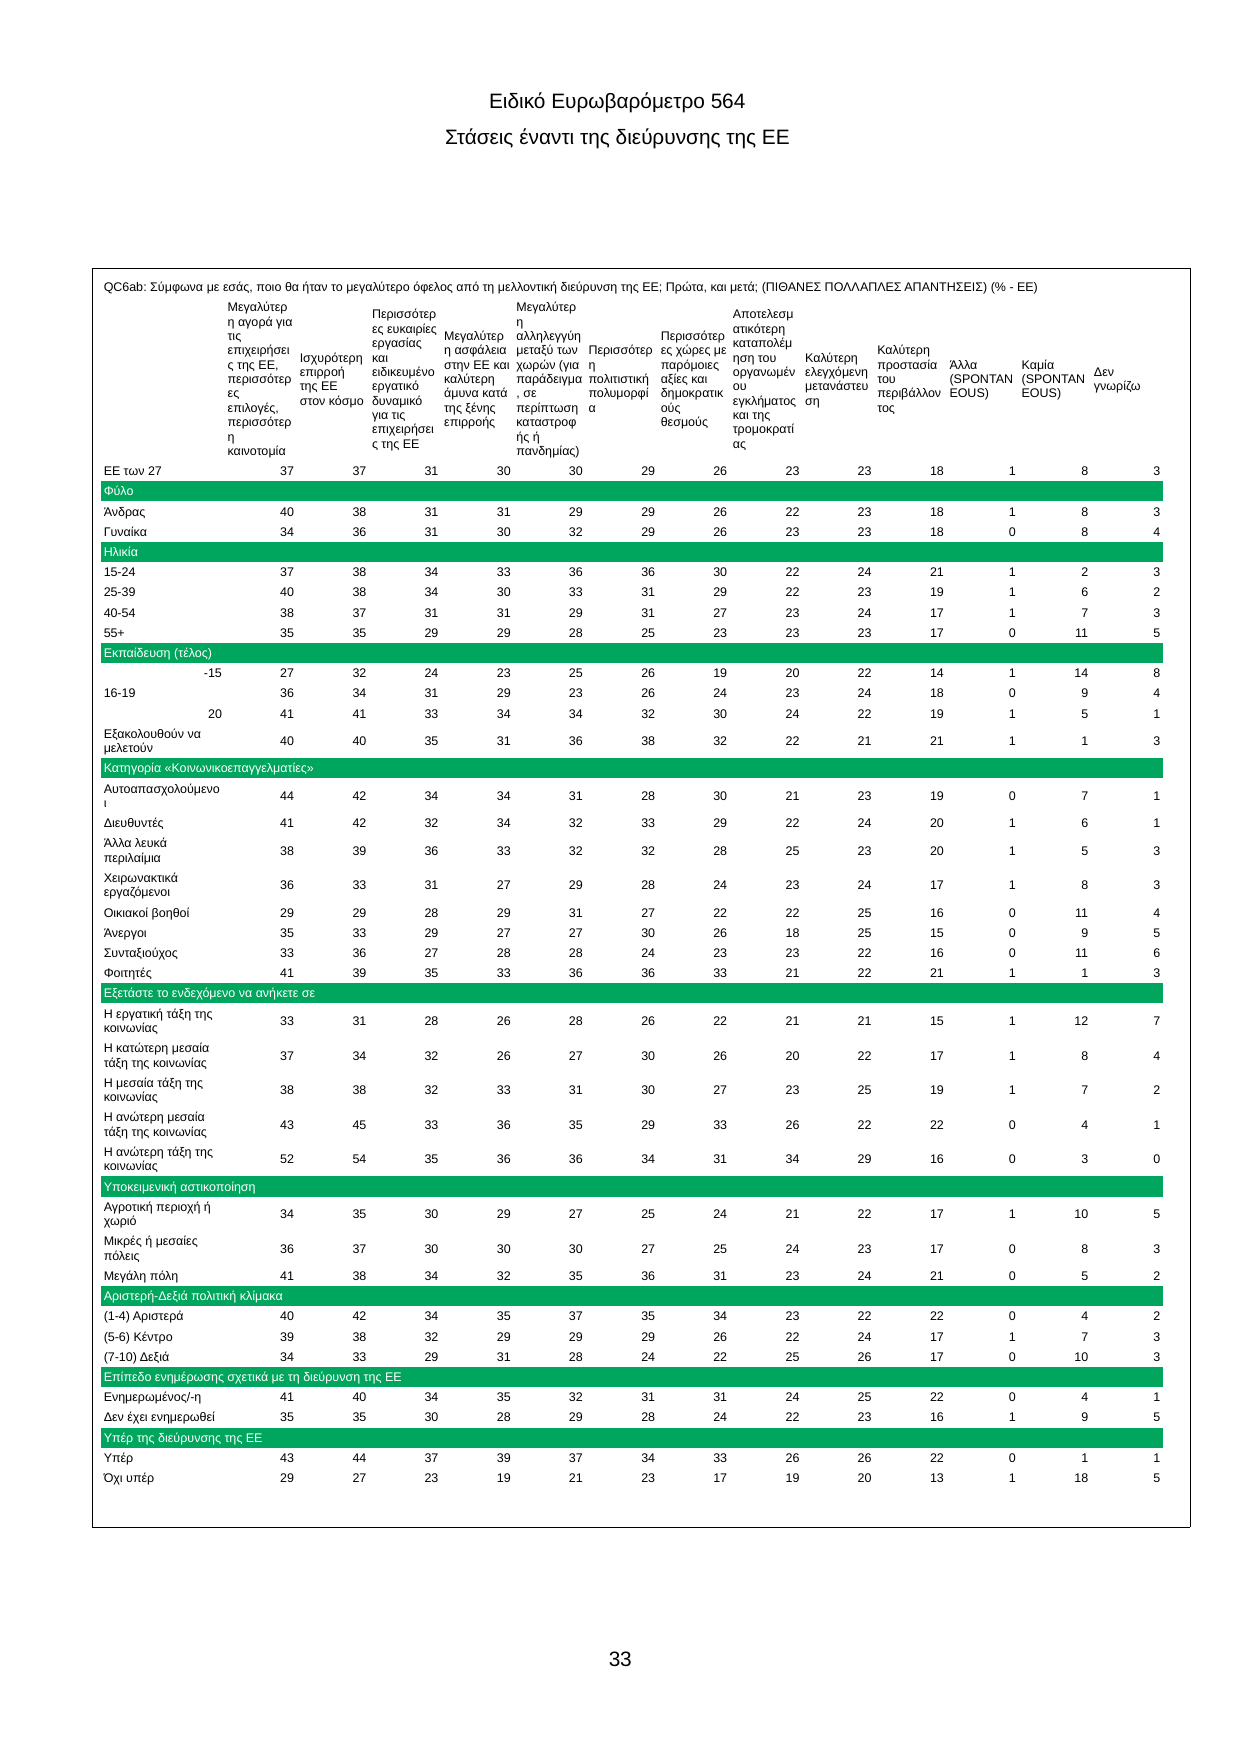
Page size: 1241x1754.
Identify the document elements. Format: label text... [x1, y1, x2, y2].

table_cell 3 [1091, 868, 1163, 902]
table_cell 0 [946, 1448, 1018, 1468]
table_cell 1 [1019, 724, 1091, 758]
table_cell 24 [802, 868, 874, 902]
table_cell 34 [369, 562, 441, 582]
table_cell 0 [946, 1142, 1018, 1176]
table_cell Χειρωνακτικά εργαζόμενοι [101, 868, 224, 902]
table_cell 9 [1019, 1407, 1091, 1427]
table_cell Η ανώτερη μεσαία τάξη της κοινωνίας [101, 1107, 224, 1142]
table_cell 1 [946, 1468, 1018, 1488]
table_cell 37 [225, 1038, 297, 1073]
table_cell 1 [946, 1197, 1018, 1231]
table_cell 5 [1091, 1197, 1163, 1231]
table_cell 31 [441, 1347, 513, 1367]
table_cell 19 [874, 582, 946, 602]
table_cell 21 [802, 724, 874, 758]
table_cell 20 [874, 813, 946, 833]
table_cell 30 [441, 461, 513, 481]
table_cell 4 [1091, 683, 1163, 703]
table_cell 28 [441, 1407, 513, 1427]
table_cell Αριστερή-Δεξιά πολιτική κλίμακα [101, 1286, 1163, 1306]
table_cell 26 [658, 522, 730, 542]
table_cell 2 [1091, 582, 1163, 602]
table_cell 28 [658, 833, 730, 868]
table_cell 23 [369, 1468, 441, 1488]
table_cell 23 [730, 461, 802, 481]
table_cell 11 [1019, 903, 1091, 923]
table_cell 17 [874, 868, 946, 902]
table_cell 27 [585, 903, 658, 923]
table_cell 12 [1019, 1004, 1091, 1038]
table_cell 24 [730, 1231, 802, 1266]
table_cell 1 [946, 603, 1018, 623]
table_cell 31 [369, 683, 441, 703]
table_cell Η ανώτερη τάξη της κοινωνίας [101, 1142, 224, 1176]
table_cell 28 [513, 623, 585, 643]
table_cell 34 [441, 704, 513, 724]
table_cell 18 [874, 501, 946, 522]
table_cell 22 [730, 562, 802, 582]
table_cell 20 [101, 704, 224, 724]
table_cell 16 [874, 1407, 946, 1427]
table_cell 36 [297, 522, 369, 542]
table_cell 31 [585, 1387, 658, 1407]
table_cell 32 [369, 813, 441, 833]
table_cell 17 [874, 1231, 946, 1266]
table_cell 32 [297, 663, 369, 683]
table_cell 28 [369, 903, 441, 923]
table_cell 2 [1091, 1306, 1163, 1326]
table_cell 27 [513, 1197, 585, 1231]
table_cell 10 [1019, 1197, 1091, 1231]
table_cell 22 [730, 1407, 802, 1427]
table_cell 8 [1091, 663, 1163, 683]
table_cell 5 [1091, 1407, 1163, 1427]
table_cell Άνεργοι [101, 923, 224, 943]
table_cell 24 [802, 1326, 874, 1347]
table_cell 0 [946, 1347, 1018, 1367]
table_cell 29 [297, 903, 369, 923]
table_cell 29 [585, 461, 658, 481]
table_cell 29 [585, 1326, 658, 1347]
table_cell 5 [1019, 1266, 1091, 1286]
table_cell 8 [1019, 522, 1091, 542]
table_cell Μεγάλη πόλη [101, 1266, 224, 1286]
table_cell 22 [730, 1326, 802, 1347]
table_cell 17 [874, 1197, 946, 1231]
table_cell 22 [874, 1107, 946, 1142]
table_cell 31 [441, 724, 513, 758]
table_cell 26 [802, 1347, 874, 1367]
table_cell 27 [585, 1231, 658, 1266]
table_cell 29 [369, 923, 441, 943]
table_cell 25 [802, 903, 874, 923]
table_cell Δεν γνωρίζω [1091, 297, 1163, 461]
table_cell 25 [730, 833, 802, 868]
table_cell 35 [369, 724, 441, 758]
table_cell 42 [297, 1306, 369, 1326]
table_cell 40 [225, 724, 297, 758]
table_cell 32 [658, 724, 730, 758]
table_cell 35 [225, 623, 297, 643]
table_cell 35 [297, 623, 369, 643]
table_cell 26 [441, 1004, 513, 1038]
table_cell 22 [802, 663, 874, 683]
table_cell 22 [802, 1038, 874, 1073]
table_cell 21 [874, 562, 946, 582]
table_cell (7-10) Δεξιά [101, 1347, 224, 1367]
table_cell 1 [1091, 1448, 1163, 1468]
table_cell 18 [874, 522, 946, 542]
table_cell (1-4) Αριστερά [101, 1306, 224, 1326]
table_cell 18 [874, 683, 946, 703]
table_cell 21 [730, 1197, 802, 1231]
table_cell 14 [874, 663, 946, 683]
table_cell 7 [1091, 1004, 1163, 1038]
table_cell 32 [369, 1073, 441, 1107]
table_cell 22 [730, 903, 802, 923]
table_cell 3 [1091, 1347, 1163, 1367]
table_cell 1 [946, 724, 1018, 758]
table_cell 31 [513, 779, 585, 813]
table_cell Γυναίκα [101, 522, 224, 542]
table_cell 25-39 [101, 582, 224, 602]
table_cell 34 [369, 779, 441, 813]
table_cell 33 [658, 1107, 730, 1142]
table_cell 1 [946, 1073, 1018, 1107]
table_cell 20 [730, 1038, 802, 1073]
table_cell 32 [585, 833, 658, 868]
table_cell 38 [225, 603, 297, 623]
table_cell Καλύτερη προστασία του περιβάλλοντος [874, 297, 946, 461]
table_cell 37 [513, 1306, 585, 1326]
table_cell 23 [730, 868, 802, 902]
table_cell 29 [658, 813, 730, 833]
table_cell 32 [369, 1326, 441, 1347]
table_cell 1 [1091, 1387, 1163, 1407]
table_cell 30 [658, 704, 730, 724]
table_cell 1 [946, 963, 1018, 983]
table_cell 31 [369, 868, 441, 902]
table_cell 35 [585, 1306, 658, 1326]
table_cell 45 [297, 1107, 369, 1142]
table_cell 32 [513, 1387, 585, 1407]
table_cell 24 [658, 1407, 730, 1427]
table_cell 17 [874, 623, 946, 643]
table_cell 8 [1019, 501, 1091, 522]
table_cell 24 [802, 1266, 874, 1286]
table_cell 33 [441, 963, 513, 983]
table_cell 5 [1091, 923, 1163, 943]
table_cell 34 [369, 582, 441, 602]
table_cell 23 [658, 623, 730, 643]
table_cell 34 [658, 1306, 730, 1326]
table_cell 35 [297, 1407, 369, 1427]
table_cell 1 [946, 1407, 1018, 1427]
table_cell 25 [513, 663, 585, 683]
table_cell ΕΕ των 27 [101, 461, 224, 481]
table_cell 40 [225, 501, 297, 522]
table_cell 35 [297, 1197, 369, 1231]
table_cell 8 [1019, 461, 1091, 481]
table_cell 41 [225, 963, 297, 983]
table_cell 8 [1019, 1231, 1091, 1266]
table_cell 23 [802, 582, 874, 602]
table_cell (5-6) Κέντρο [101, 1326, 224, 1347]
table_cell 22 [874, 1306, 946, 1326]
table_cell 38 [225, 833, 297, 868]
table_cell 31 [297, 1004, 369, 1038]
table_cell Διευθυντές [101, 813, 224, 833]
table_cell 17 [874, 603, 946, 623]
table_cell 29 [441, 623, 513, 643]
table_cell 36 [225, 1231, 297, 1266]
table_cell 4 [1019, 1306, 1091, 1326]
table_cell 7 [1019, 1326, 1091, 1347]
table_cell 27 [441, 923, 513, 943]
table_cell 0 [946, 903, 1018, 923]
table_cell 40 [225, 1306, 297, 1326]
table_cell 40-54 [101, 603, 224, 623]
table_cell 29 [369, 623, 441, 643]
table_cell 30 [369, 1197, 441, 1231]
table_cell Υπέρ [101, 1448, 224, 1468]
table_cell 9 [1019, 683, 1091, 703]
table_cell 1 [946, 813, 1018, 833]
table_cell 26 [585, 683, 658, 703]
table_cell 32 [441, 1266, 513, 1286]
table_cell 22 [802, 1306, 874, 1326]
table_cell 1 [946, 501, 1018, 522]
table_cell 1 [1091, 1107, 1163, 1142]
table_cell 19 [658, 663, 730, 683]
table_cell 31 [585, 582, 658, 602]
table_cell 21 [874, 1266, 946, 1286]
table_cell Ενημερωμένος/-η [101, 1387, 224, 1407]
table_cell Άνδρας [101, 501, 224, 522]
table_cell 35 [513, 1266, 585, 1286]
table_cell 28 [513, 1347, 585, 1367]
table_cell 29 [513, 603, 585, 623]
table_cell 28 [513, 1004, 585, 1038]
table_cell 19 [874, 1073, 946, 1107]
table_cell 29 [585, 501, 658, 522]
table_cell Καμία (SPONTANEOUS) [1019, 297, 1091, 461]
table_cell 28 [513, 943, 585, 963]
table_cell Ισχυρότερη επιρροή της ΕΕ στον κόσμο [297, 297, 369, 461]
table_cell 6 [1091, 943, 1163, 963]
table_cell 42 [297, 813, 369, 833]
table_cell 36 [585, 963, 658, 983]
table_cell 36 [513, 1142, 585, 1176]
table_cell 28 [585, 779, 658, 813]
table_cell 27 [658, 1073, 730, 1107]
table_cell 28 [585, 868, 658, 902]
table_cell 1 [1019, 963, 1091, 983]
table_cell 37 [513, 1448, 585, 1468]
table_cell 3 [1091, 562, 1163, 582]
table_cell 41 [225, 813, 297, 833]
table_cell 29 [658, 582, 730, 602]
table_cell 1 [946, 582, 1018, 602]
table_cell 3 [1091, 603, 1163, 623]
table_cell 16 [874, 1142, 946, 1176]
table_cell 5 [1091, 1468, 1163, 1488]
table_cell 16 [874, 943, 946, 963]
table_cell 34 [369, 1387, 441, 1407]
table_cell 24 [585, 1347, 658, 1367]
table_cell 16-19 [101, 683, 224, 703]
table_cell 6 [1019, 582, 1091, 602]
table_cell 17 [874, 1038, 946, 1073]
table_cell 1 [1091, 813, 1163, 833]
table_cell Μεγαλύτερη αγορά για τις επιχειρήσεις της ΕΕ, περισσότερες επιλογές, περισσότερη καινοτομία [225, 297, 297, 461]
table_cell 33 [585, 813, 658, 833]
table_cell 4 [1019, 1107, 1091, 1142]
table_cell Άλλα λευκά περιλαίμια [101, 833, 224, 868]
table_cell 37 [225, 461, 297, 481]
table_cell 19 [730, 1468, 802, 1488]
table_cell 36 [369, 833, 441, 868]
table_cell Υπέρ της διεύρυνσης της ΕΕ [101, 1428, 1163, 1448]
table_cell 28 [441, 943, 513, 963]
table_cell 30 [585, 1073, 658, 1107]
table_cell Όχι υπέρ [101, 1468, 224, 1488]
table_cell 25 [585, 1197, 658, 1231]
table_cell 29 [441, 1326, 513, 1347]
table_cell 27 [658, 603, 730, 623]
table_cell 22 [730, 501, 802, 522]
table_cell 31 [369, 461, 441, 481]
table_cell 18 [730, 923, 802, 943]
table_cell 22 [874, 1448, 946, 1468]
table_cell 33 [297, 1347, 369, 1367]
table_cell 26 [658, 461, 730, 481]
table_cell Η κατώτερη μεσαία τάξη της κοινωνίας [101, 1038, 224, 1073]
table_cell 21 [730, 963, 802, 983]
table_cell Περισσότερες ευκαιρίες εργασίας και ειδικευμένο εργατικό δυναμικό για τις επιχειρήσεις της ΕΕ [369, 297, 441, 461]
table_cell 24 [730, 1387, 802, 1407]
table_cell 26 [658, 1038, 730, 1073]
table_cell 33 [297, 868, 369, 902]
table_cell 3 [1091, 461, 1163, 481]
table_cell 30 [513, 461, 585, 481]
table_cell 30 [585, 1038, 658, 1073]
table_cell 34 [441, 779, 513, 813]
table_cell 0 [946, 623, 1018, 643]
table_cell 36 [513, 724, 585, 758]
table_cell 3 [1019, 1142, 1091, 1176]
table_cell 29 [585, 522, 658, 542]
table_cell 34 [225, 1347, 297, 1367]
table_cell 34 [369, 1306, 441, 1326]
table_cell 21 [802, 1004, 874, 1038]
table_cell 33 [658, 1448, 730, 1468]
table_cell 29 [441, 683, 513, 703]
table_cell 13 [874, 1468, 946, 1488]
table_cell 35 [441, 1387, 513, 1407]
table_cell Άλλα (SPONTANEOUS) [946, 297, 1018, 461]
table_cell Εξετάστε το ενδεχόμενο να ανήκετε σε [101, 983, 1163, 1003]
table_cell 1 [946, 833, 1018, 868]
table_cell 22 [802, 1107, 874, 1142]
table_cell 2 [1019, 562, 1091, 582]
table_cell 24 [585, 943, 658, 963]
table_cell Καλύτερη ελεγχόμενη μετανάστευση [802, 297, 874, 461]
table_cell 44 [225, 779, 297, 813]
table_cell 23 [730, 603, 802, 623]
table_cell 0 [946, 923, 1018, 943]
table_cell 23 [802, 461, 874, 481]
table_cell 34 [585, 1448, 658, 1468]
table_cell 33 [297, 923, 369, 943]
table_cell 33 [225, 1004, 297, 1038]
table_cell 41 [225, 1266, 297, 1286]
table_cell 5 [1019, 833, 1091, 868]
table_cell 23 [802, 1407, 874, 1427]
table_cell 0 [946, 1387, 1018, 1407]
table_cell 37 [297, 1231, 369, 1266]
table_cell 40 [297, 724, 369, 758]
table_cell Μεγαλύτερη ασφάλεια στην ΕΕ και καλύτερη άμυνα κατά της ξένης επιρροής [441, 297, 513, 461]
table_cell 22 [802, 943, 874, 963]
table_cell 42 [297, 779, 369, 813]
table_cell 0 [946, 779, 1018, 813]
table_cell 24 [802, 683, 874, 703]
table_cell 3 [1091, 501, 1163, 522]
table_cell Αγροτική περιοχή ή χωριό [101, 1197, 224, 1231]
table_cell 26 [585, 663, 658, 683]
table_cell 23 [730, 943, 802, 963]
table_cell 26 [658, 501, 730, 522]
table_cell 1 [946, 1326, 1018, 1347]
table_cell 23 [658, 943, 730, 963]
table_cell 22 [730, 724, 802, 758]
table_cell 1 [946, 1004, 1018, 1038]
table_cell 3 [1091, 1326, 1163, 1347]
table_cell 30 [441, 582, 513, 602]
table_cell 25 [802, 923, 874, 943]
table_cell 23 [730, 683, 802, 703]
table_cell Μεγαλύτερη αλληλεγγύη μεταξύ των χωρών (για παράδειγμα, σε περίπτωση καταστροφής ή πανδημίας) [513, 297, 585, 461]
table_cell 35 [441, 1306, 513, 1326]
table_cell 28 [369, 1004, 441, 1038]
table_cell 41 [225, 1387, 297, 1407]
table_cell 36 [513, 562, 585, 582]
table_cell 26 [802, 1448, 874, 1468]
table_cell 32 [513, 522, 585, 542]
table_cell 8 [1019, 1038, 1091, 1073]
table_cell 37 [369, 1448, 441, 1468]
table_cell 29 [441, 1197, 513, 1231]
table_cell 34 [730, 1142, 802, 1176]
table_cell 25 [802, 1073, 874, 1107]
table_cell 29 [513, 501, 585, 522]
table_cell 29 [225, 1468, 297, 1488]
table_cell 14 [1019, 663, 1091, 683]
table_cell 22 [658, 1347, 730, 1367]
table_cell 32 [513, 813, 585, 833]
table_cell 19 [441, 1468, 513, 1488]
table_cell Ηλικία [101, 542, 1163, 562]
table_cell 10 [1019, 1347, 1091, 1367]
table_cell 41 [225, 704, 297, 724]
table_cell 5 [1091, 623, 1163, 643]
table_cell 30 [658, 779, 730, 813]
table_cell 1 [946, 461, 1018, 481]
table_cell 37 [297, 461, 369, 481]
table_cell 31 [585, 603, 658, 623]
table_cell 32 [369, 1038, 441, 1073]
table_cell 15 [874, 1004, 946, 1038]
table_cell 38 [297, 582, 369, 602]
table_cell Αποτελεσματικότερη καταπολέμηση του οργανωμένου εγκλήματος και της τρομοκρατίας [730, 297, 802, 461]
table_cell 29 [802, 1142, 874, 1176]
table_cell 30 [441, 1231, 513, 1266]
table_cell 43 [225, 1107, 297, 1142]
table_cell 37 [297, 603, 369, 623]
table_cell 1 [946, 704, 1018, 724]
table_cell 4 [1091, 903, 1163, 923]
table_cell 21 [730, 1004, 802, 1038]
table_cell 20 [730, 663, 802, 683]
table_cell 31 [513, 903, 585, 923]
table_cell 1 [946, 868, 1018, 902]
table_cell 25 [658, 1231, 730, 1266]
table_cell 31 [658, 1387, 730, 1407]
table_cell 3 [1091, 724, 1163, 758]
table_cell 54 [297, 1142, 369, 1176]
table_cell 21 [874, 724, 946, 758]
table_cell 27 [225, 663, 297, 683]
table_cell 29 [513, 868, 585, 902]
table_cell 29 [369, 1347, 441, 1367]
table_cell 7 [1019, 1073, 1091, 1107]
table_cell 33 [513, 582, 585, 602]
table_cell 31 [441, 603, 513, 623]
table_cell 24 [802, 813, 874, 833]
table_header QC6ab: Σύμφωνα με εσάς, ποιο θα ήταν το μεγαλύτερο όφελος από τη μελλοντική διεύρυνση της ΕΕ; Πρώτα, και μετά; (ΠΙΘΑΝΕΣ ΠΟΛΛΑΠΛΕΣ ΑΠΑΝΤΗΣΕΙΣ) (% - ΕΕ) [101, 277, 1163, 297]
table_cell Συνταξιούχος [101, 943, 224, 963]
table_cell 27 [513, 1038, 585, 1073]
table_cell 23 [802, 833, 874, 868]
table_cell 36 [225, 683, 297, 703]
table_cell 28 [585, 1407, 658, 1427]
table_cell 23 [802, 501, 874, 522]
table_cell 34 [441, 813, 513, 833]
table_cell 34 [585, 1142, 658, 1176]
table_cell 31 [369, 501, 441, 522]
table_cell 38 [585, 724, 658, 758]
table_cell 1 [1091, 779, 1163, 813]
table_cell 36 [585, 1266, 658, 1286]
table_cell 23 [513, 683, 585, 703]
table_cell 24 [658, 683, 730, 703]
table_cell 35 [513, 1107, 585, 1142]
table_cell 24 [802, 562, 874, 582]
table_cell 27 [369, 943, 441, 963]
table_cell 30 [513, 1231, 585, 1266]
table_cell 25 [802, 1387, 874, 1407]
table_cell 30 [658, 562, 730, 582]
table_cell 26 [658, 923, 730, 943]
table_cell 0 [1091, 1142, 1163, 1176]
table_cell 31 [441, 501, 513, 522]
table_cell 34 [513, 704, 585, 724]
table_cell 33 [441, 562, 513, 582]
table_cell 4 [1091, 1038, 1163, 1073]
table_cell 39 [441, 1448, 513, 1468]
table_cell 0 [946, 943, 1018, 963]
table_cell 0 [946, 1306, 1018, 1326]
table_cell 29 [225, 903, 297, 923]
table_cell Μικρές ή μεσαίες πόλεις [101, 1231, 224, 1266]
table_cell 38 [297, 1073, 369, 1107]
table_cell 29 [441, 903, 513, 923]
table_cell 21 [730, 779, 802, 813]
table_cell 34 [369, 1266, 441, 1286]
table_cell 1 [946, 562, 1018, 582]
table_cell 27 [513, 923, 585, 943]
table_cell 24 [658, 1197, 730, 1231]
table_cell 35 [369, 963, 441, 983]
table_cell 19 [874, 779, 946, 813]
table_cell 0 [946, 522, 1018, 542]
table_cell 22 [802, 704, 874, 724]
table_cell 15-24 [101, 562, 224, 582]
table_cell 31 [513, 1073, 585, 1107]
table_cell 35 [225, 1407, 297, 1427]
table_cell 41 [297, 704, 369, 724]
table_cell 30 [369, 1407, 441, 1427]
table_cell 1 [946, 1038, 1018, 1073]
table_cell 22 [874, 1387, 946, 1407]
table_cell 23 [730, 1073, 802, 1107]
table_cell 33 [441, 833, 513, 868]
table_cell 23 [802, 522, 874, 542]
table_cell 7 [1019, 603, 1091, 623]
table_cell 33 [369, 704, 441, 724]
table_cell 26 [658, 1326, 730, 1347]
table_cell 23 [802, 1231, 874, 1266]
table_cell 22 [658, 903, 730, 923]
table_cell 25 [730, 1347, 802, 1367]
table_cell 23 [585, 1468, 658, 1488]
table_cell 26 [585, 1004, 658, 1038]
table_cell 35 [369, 1142, 441, 1176]
table_cell 24 [730, 704, 802, 724]
table_cell 1 [1019, 1448, 1091, 1468]
table_cell 17 [874, 1347, 946, 1367]
table_cell 30 [441, 522, 513, 542]
table_cell 1 [1091, 704, 1163, 724]
table_cell -15 [101, 663, 224, 683]
table_cell Η εργατική τάξη της κοινωνίας [101, 1004, 224, 1038]
table_cell 55+ [101, 623, 224, 643]
table_cell 40 [225, 582, 297, 602]
table_cell 35 [225, 923, 297, 943]
table_cell 44 [297, 1448, 369, 1468]
table_cell 4 [1091, 522, 1163, 542]
table_cell 20 [874, 833, 946, 868]
table_cell 5 [1019, 704, 1091, 724]
table_cell 7 [1019, 779, 1091, 813]
table_cell 32 [585, 704, 658, 724]
table_cell 22 [802, 1197, 874, 1231]
table_cell Οικιακοί βοηθοί [101, 903, 224, 923]
table_cell 33 [225, 943, 297, 963]
table_cell 34 [225, 1197, 297, 1231]
table_cell 24 [658, 868, 730, 902]
table_cell 31 [658, 1142, 730, 1176]
table_cell 23 [730, 623, 802, 643]
table_cell 11 [1019, 943, 1091, 963]
table_cell 36 [585, 562, 658, 582]
table_cell Φύλο [101, 481, 1163, 501]
table_cell 22 [730, 582, 802, 602]
table_cell 30 [585, 923, 658, 943]
table_cell 18 [1019, 1468, 1091, 1488]
table_cell 4 [1019, 1387, 1091, 1407]
table_cell 16 [874, 903, 946, 923]
table_cell 38 [297, 1326, 369, 1347]
table_cell Υποκειμενική αστικοποίηση [101, 1176, 1163, 1197]
table_cell 36 [225, 868, 297, 902]
table_cell 23 [730, 1306, 802, 1326]
table_cell Επίπεδο ενημέρωσης σχετικά με τη διεύρυνση της ΕΕ [101, 1367, 1163, 1387]
table_cell 9 [1019, 923, 1091, 943]
table_cell Περισσότερη πολιτιστική πολυμορφία [585, 297, 658, 461]
table_cell Κατηγορία «Κοινωνικοεπαγγελματίες» [101, 758, 1163, 778]
table_cell 1 [946, 663, 1018, 683]
table_cell Δεν έχει ενημερωθεί [101, 1407, 224, 1427]
table_cell 34 [297, 1038, 369, 1073]
table_cell 3 [1091, 963, 1163, 983]
table_cell 52 [225, 1142, 297, 1176]
table_cell 30 [369, 1231, 441, 1266]
table_cell 23 [730, 522, 802, 542]
table_cell 17 [658, 1468, 730, 1488]
table_cell 24 [369, 663, 441, 683]
table_cell 31 [369, 603, 441, 623]
table_cell 23 [802, 779, 874, 813]
table_cell 22 [658, 1004, 730, 1038]
table_cell Εκπαίδευση (τέλος) [101, 643, 1163, 663]
table_cell 37 [225, 562, 297, 582]
table_cell 36 [441, 1107, 513, 1142]
table_cell 23 [730, 1266, 802, 1286]
table_cell 38 [297, 562, 369, 582]
table_cell Εξακολουθούν να μελετούν [101, 724, 224, 758]
table_cell 21 [874, 963, 946, 983]
table_cell 19 [874, 704, 946, 724]
table_cell 36 [297, 943, 369, 963]
table_cell 0 [946, 1107, 1018, 1142]
table_cell 29 [585, 1107, 658, 1142]
table_cell 8 [1019, 868, 1091, 902]
table_cell 40 [297, 1387, 369, 1407]
table_cell 22 [802, 963, 874, 983]
table_cell 11 [1019, 623, 1091, 643]
table_cell 27 [441, 868, 513, 902]
table_cell 18 [874, 461, 946, 481]
table_cell 31 [658, 1266, 730, 1286]
table_cell 39 [225, 1326, 297, 1347]
table_cell 33 [369, 1107, 441, 1142]
table_cell 23 [441, 663, 513, 683]
table_cell 34 [297, 683, 369, 703]
table_cell 26 [730, 1107, 802, 1142]
table_cell 26 [441, 1038, 513, 1073]
table_cell 25 [585, 623, 658, 643]
table_cell 27 [297, 1468, 369, 1488]
table_cell Αυτοαπασχολούμενοι [101, 779, 224, 813]
table_cell 26 [730, 1448, 802, 1468]
table_cell 0 [946, 1266, 1018, 1286]
table_cell Φοιτητές [101, 963, 224, 983]
table_cell 31 [369, 522, 441, 542]
table_cell 38 [297, 1266, 369, 1286]
table_cell 39 [297, 833, 369, 868]
table_cell 3 [1091, 1231, 1163, 1266]
table_cell 34 [225, 522, 297, 542]
table_cell Περισσότερες χώρες με παρόμοιες αξίες και δημοκρατικούς θεσμούς [658, 297, 730, 461]
table_cell 33 [658, 963, 730, 983]
table_cell 22 [730, 813, 802, 833]
table_cell 20 [802, 1468, 874, 1488]
table_cell 17 [874, 1326, 946, 1347]
table_cell 3 [1091, 833, 1163, 868]
table_cell 24 [802, 603, 874, 623]
table_cell [101, 297, 224, 461]
table_cell 36 [441, 1142, 513, 1176]
table_cell 23 [802, 623, 874, 643]
table_cell 36 [513, 963, 585, 983]
table_cell 0 [946, 683, 1018, 703]
table_cell 2 [1091, 1073, 1163, 1107]
table_cell 39 [297, 963, 369, 983]
table_cell 15 [874, 923, 946, 943]
table_cell 29 [513, 1407, 585, 1427]
table_cell 2 [1091, 1266, 1163, 1286]
table_cell 0 [946, 1231, 1018, 1266]
table_cell 21 [513, 1468, 585, 1488]
table_cell 43 [225, 1448, 297, 1468]
table_cell 33 [441, 1073, 513, 1107]
table_cell 6 [1019, 813, 1091, 833]
table_cell 38 [297, 501, 369, 522]
table_cell 29 [513, 1326, 585, 1347]
table_cell 38 [225, 1073, 297, 1107]
table_cell 32 [513, 833, 585, 868]
table_cell Η μεσαία τάξη της κοινωνίας [101, 1073, 224, 1107]
